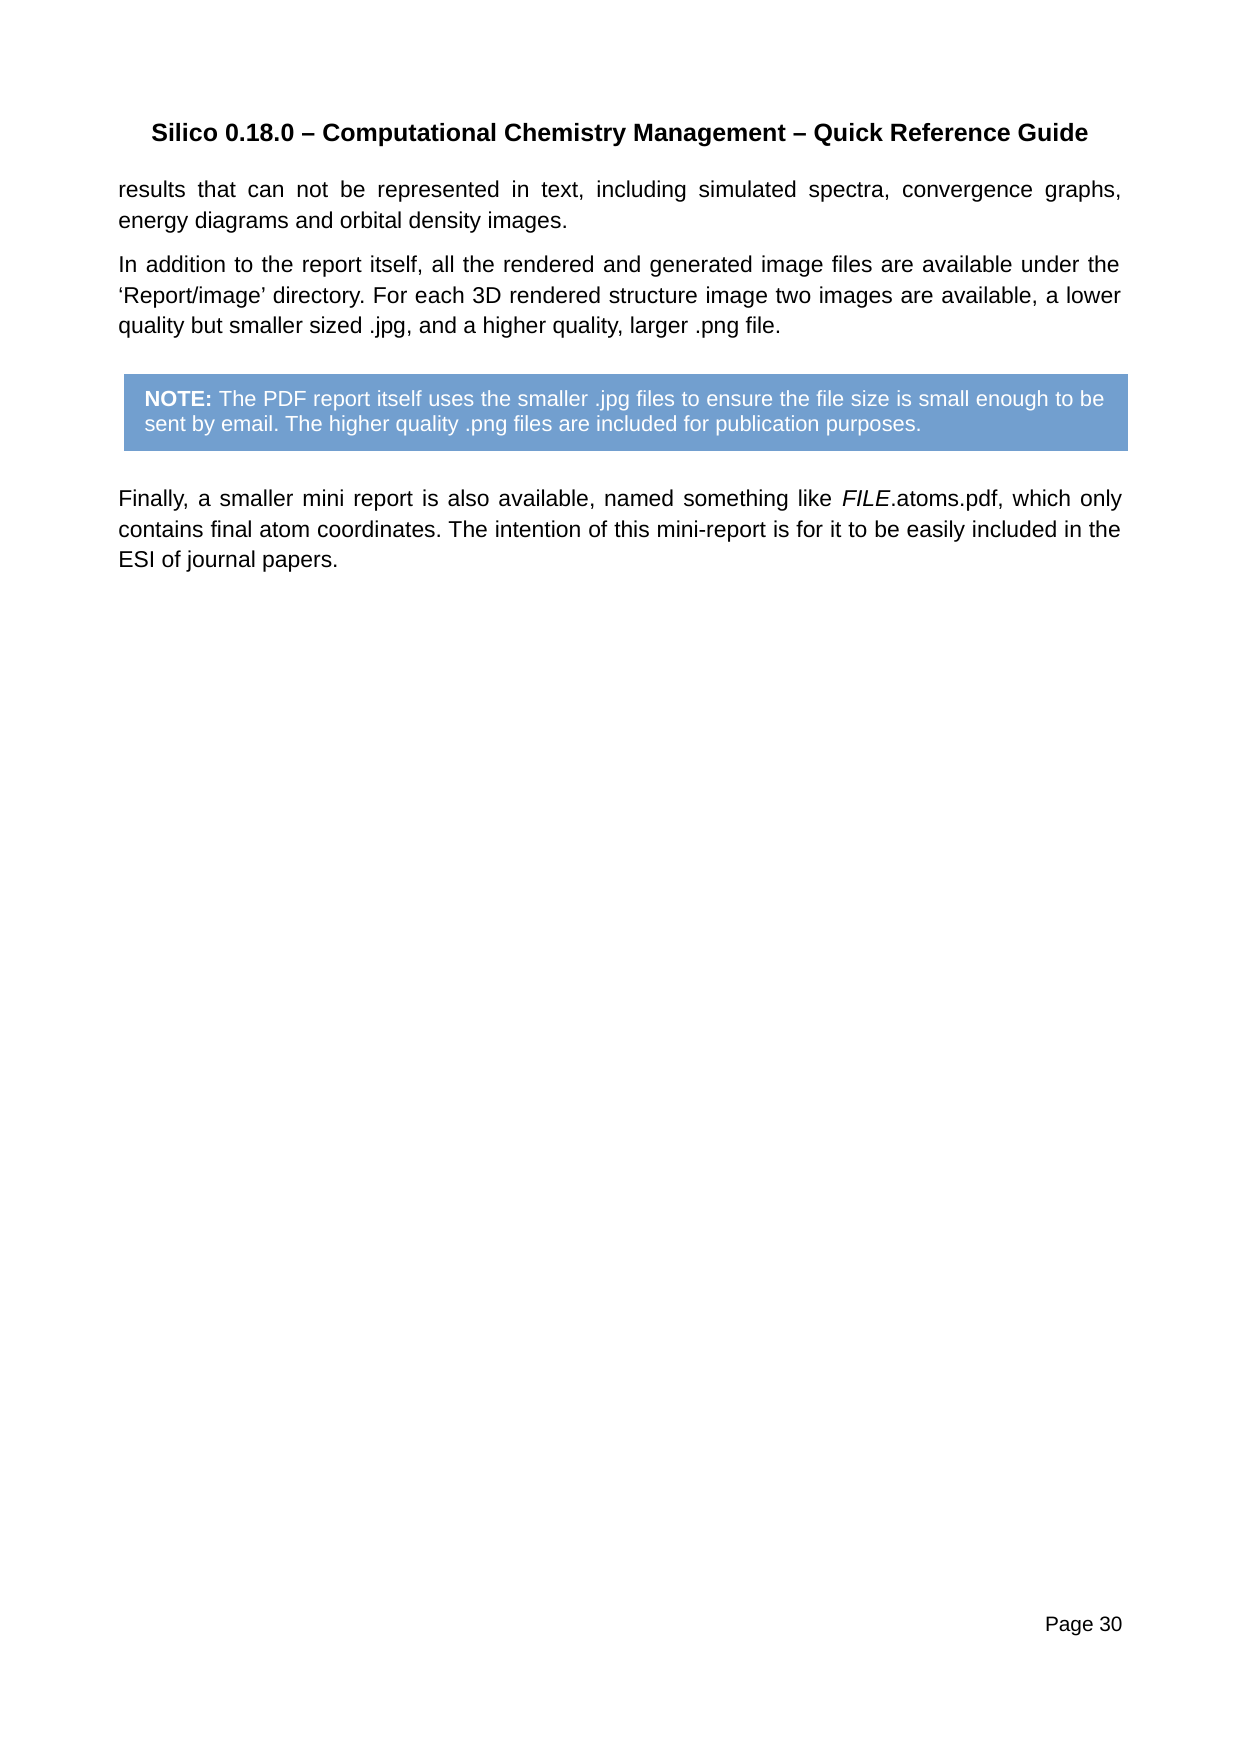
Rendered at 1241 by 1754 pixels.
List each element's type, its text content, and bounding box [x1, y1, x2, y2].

text NOTE: The PDF report itself uses the smaller .jpg files to ensure the file size is small enough to be sent by email. The higher quality .png files are included for publication purposes. [144, 386, 1107, 436]
text In addition to the report itself, all the rendered and generated image files are available under the ‘Report/image’ directory. For each 3D rendered structure image two images are available, a lower quality but smaller sized .jpg, and a higher quality, larger .png file. [118, 251, 1122, 338]
text Finally, a smaller mini report is also available, named something like FILE.atoms.pdf, which only contains final atom coordinates. The intention of this mini-report is for it to be easily included in the ESI of journal papers. [118, 357, 1122, 572]
text results that can not be represented in text, including simulated spectra, convergence graphs, energy diagrams and orbital density images. [118, 176, 1122, 233]
